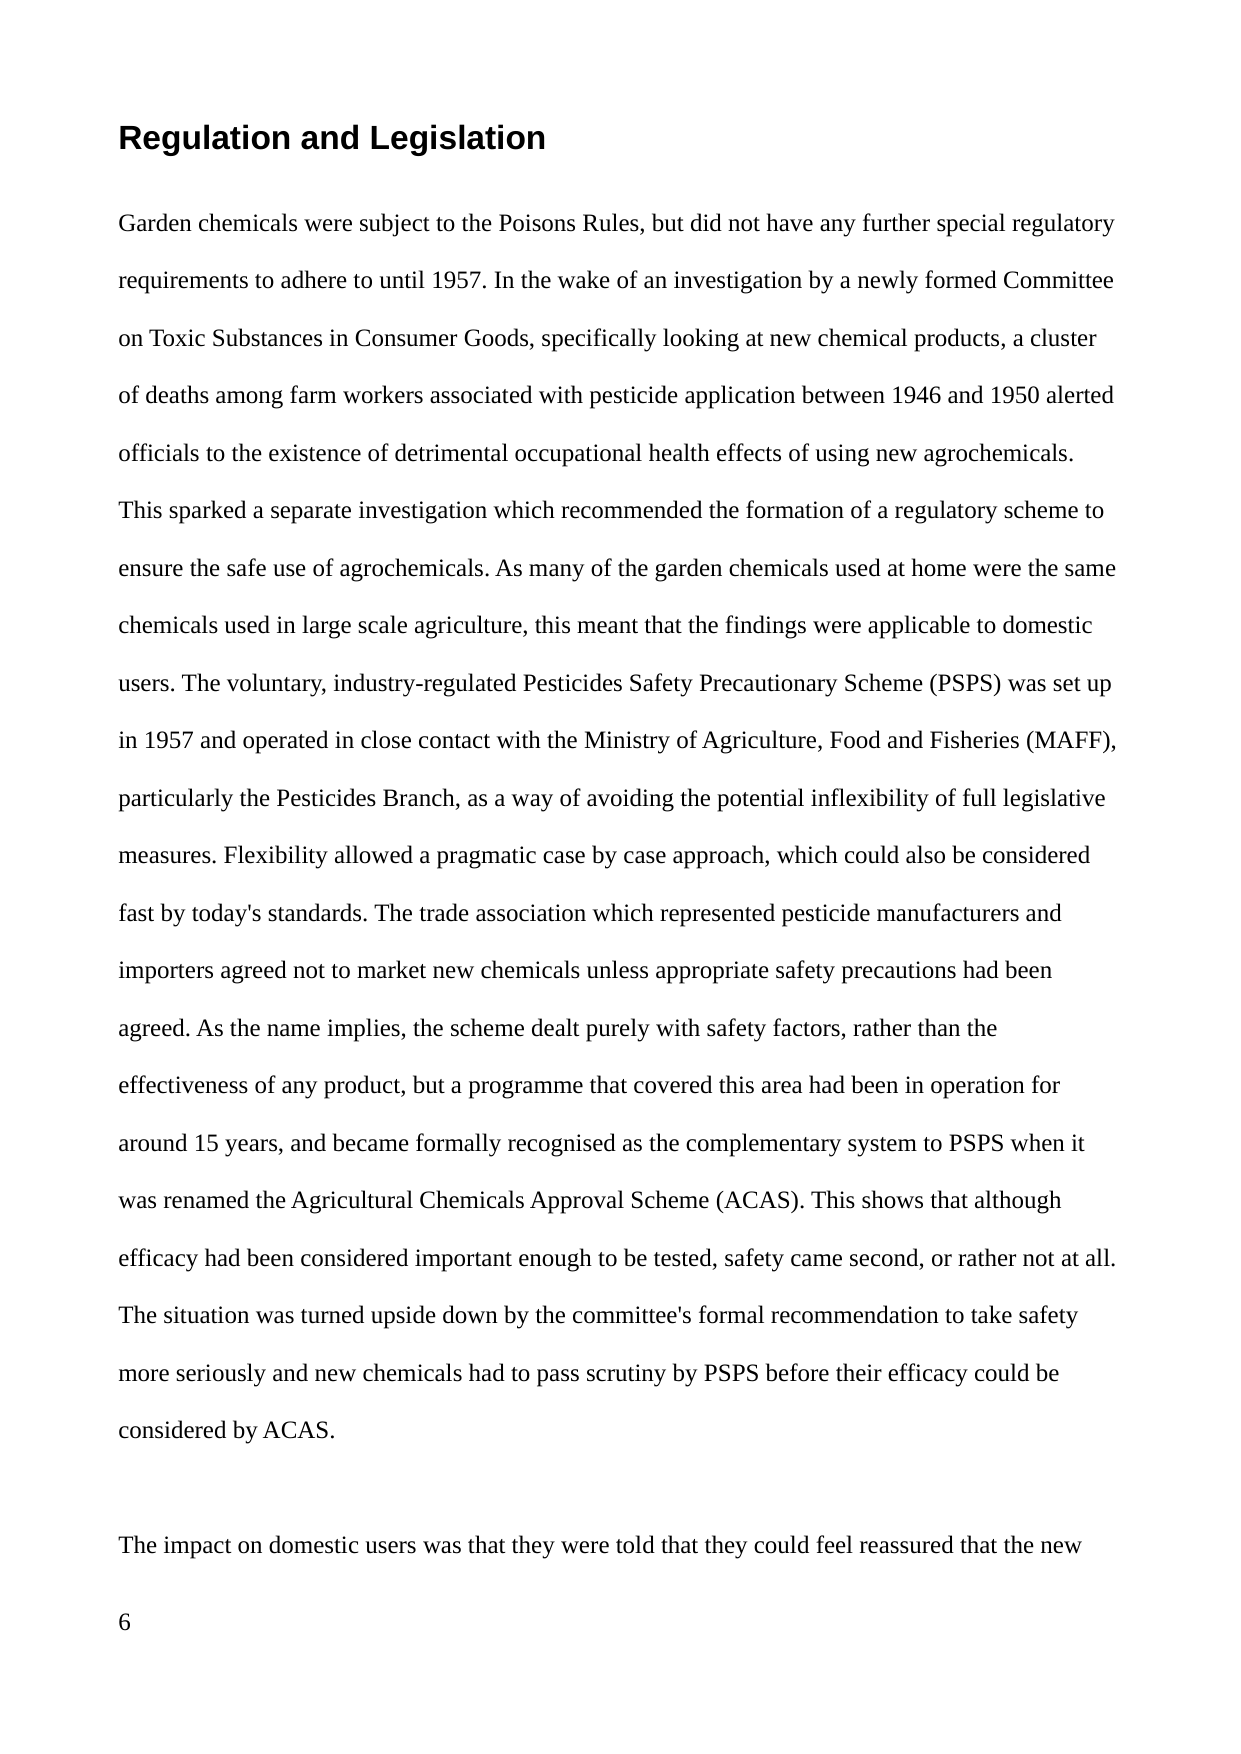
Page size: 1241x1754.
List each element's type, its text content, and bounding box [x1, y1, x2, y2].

text The impact on domestic users was that they were told that they could feel reassured that the new [118, 1530, 1122, 1559]
subtitle Regulation and Legislation [118, 118, 1122, 157]
text Garden chemicals were subject to the Poisons Rules, but did not have any further special regulatory requirements to adhere to until 1957. In the wake of an investigation by a newly formed Committee on Toxic Substances in Consumer Goods, specifically looking at new chemical products, a cluster of deaths among farm workers associated with pesticide application between 1946 and 1950 alerted officials to the existence of detrimental occupational health effects of using new agrochemicals. This sparked a separate investigation which recommended the formation of a regulatory scheme to ensure the safe use of agrochemicals. As many of the garden chemicals used at home were the same chemicals used in large scale agriculture, this meant that the findings were applicable to domestic users. The voluntary, industry-regulated Pesticides Safety Precautionary Scheme (PSPS) was set up in 1957 and operated in close contact with the Ministry of Agriculture, Food and Fisheries (MAFF), particularly the Pesticides Branch, as a way of avoiding the potential inflexibility of full legislative measures. Flexibility allowed a pragmatic case by case approach, which could also be considered fast by today's standards. The trade association which represented pesticide manufacturers and importers agreed not to market new chemicals unless appropriate safety precautions had been agreed. As the name implies, the scheme dealt purely with safety factors, rather than the effectiveness of any product, but a programme that covered this area had been in operation for around 15 years, and became formally recognised as the complementary system to PSPS when it was renamed the Agricultural Chemicals Approval Scheme (ACAS). This shows that although efficacy had been considered important enough to be tested, safety came second, or rather not at all. The situation was turned upside down by the committee's formal recommendation to take safety more seriously and new chemicals had to pass scrutiny by PSPS before their efficacy could be considered by ACAS. [118, 208, 1122, 1444]
